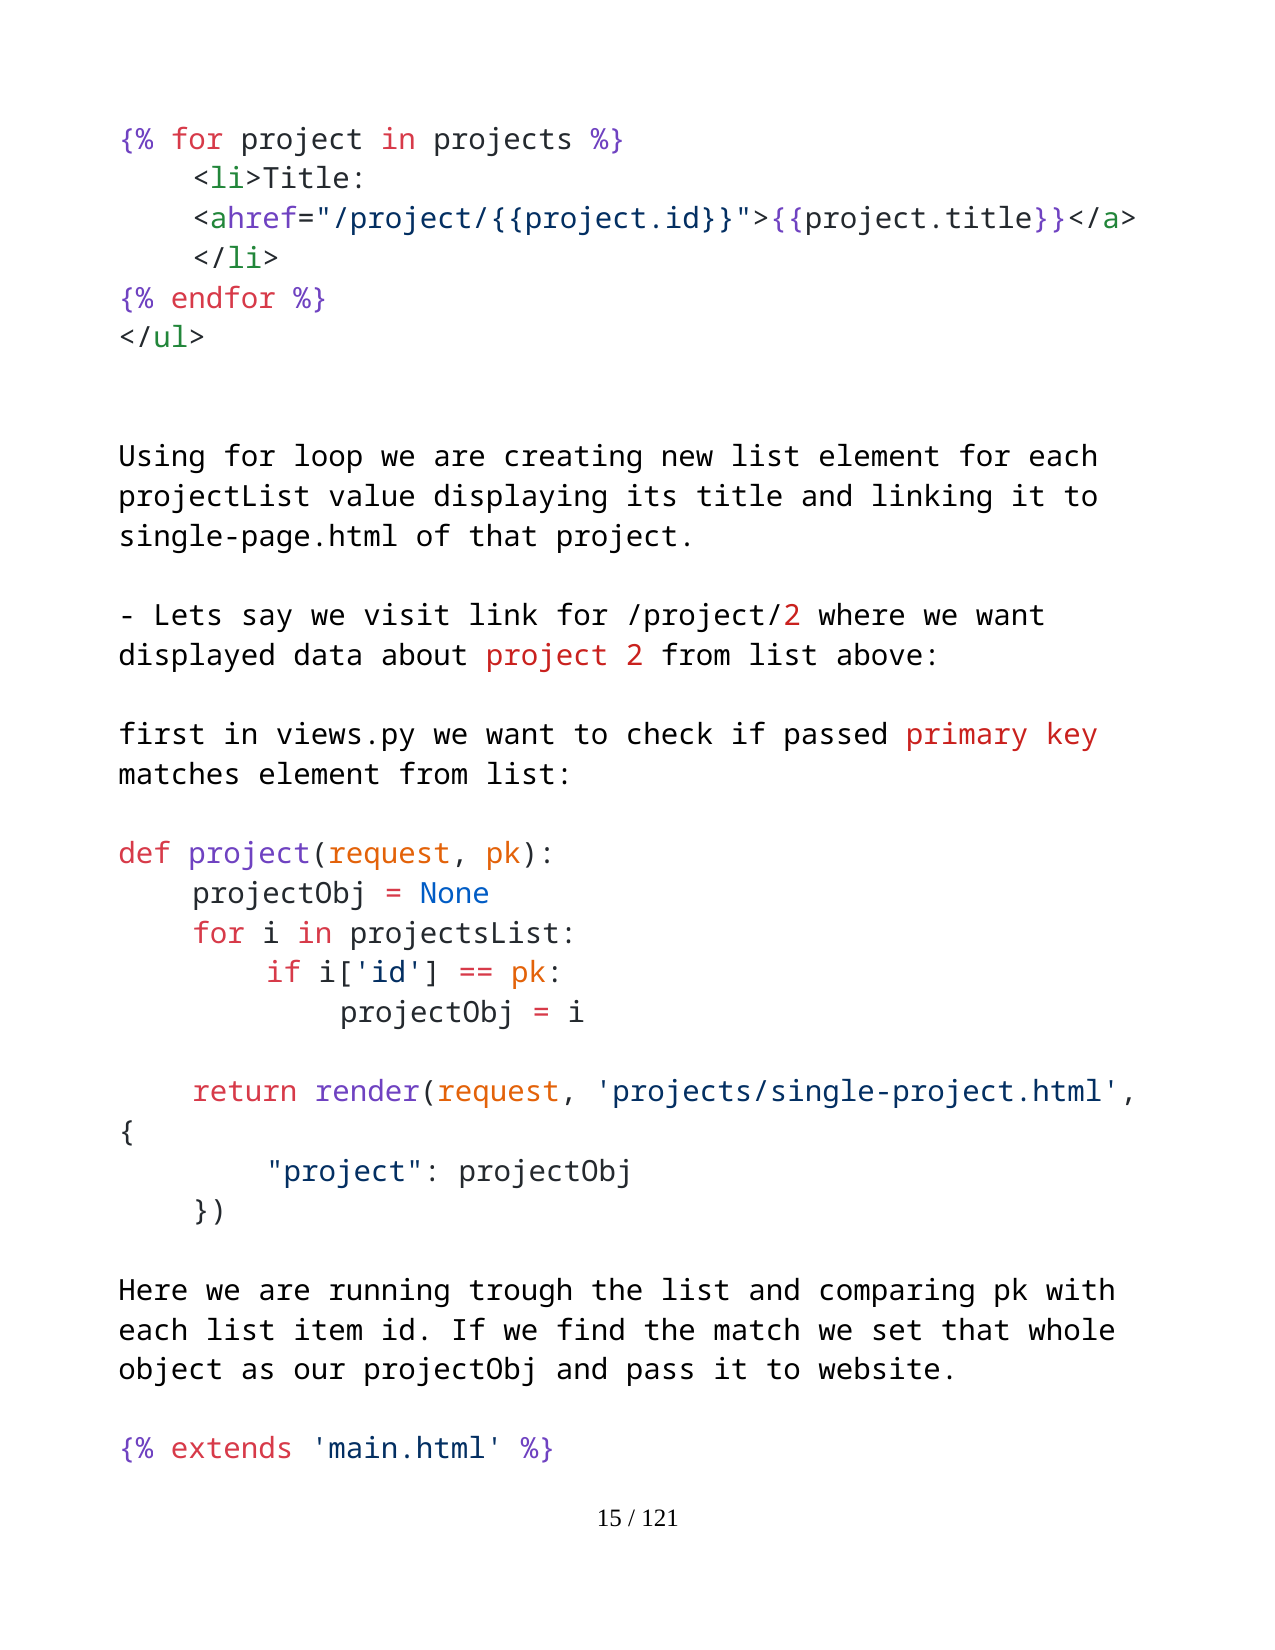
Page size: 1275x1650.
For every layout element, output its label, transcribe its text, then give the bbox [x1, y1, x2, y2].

text }) [118, 1190, 1157, 1229]
text if i['id'] == pk: [118, 952, 1157, 991]
text - Lets say we visit link for /project/2 where we want displayed data about project 2 from list above: [118, 594, 1157, 674]
text </ul> [118, 317, 1157, 356]
text first in views.py we want to check if passed primary key matches element from list: [118, 713, 1157, 793]
text projectObj = None [118, 872, 1157, 912]
text Here we are running trough the list and comparing pk with each list item id. If we find the match we set that whole object as our projectObj and pass it to website. [118, 1269, 1157, 1388]
text return render(request, 'projects/single-project.html', { [118, 1071, 1157, 1150]
text </li> [118, 237, 1157, 277]
text projectObj = i [118, 991, 1157, 1031]
text Using for loop we are creating new list element for each projectList value displaying its title and linking it to single-page.html of that project. [118, 436, 1157, 555]
text <li>Title: <ahref="/project/{{project.id}}">{{project.title}}</a> [118, 158, 1157, 237]
text def project(request, pk): [118, 832, 1157, 872]
text {% endfor %} [118, 277, 1157, 317]
text for i in projectsList: [118, 912, 1157, 952]
text {% for project in projects %} [118, 118, 1157, 158]
text "project": projectObj [118, 1150, 1157, 1190]
text {% extends 'main.html' %} [118, 1428, 1157, 1467]
